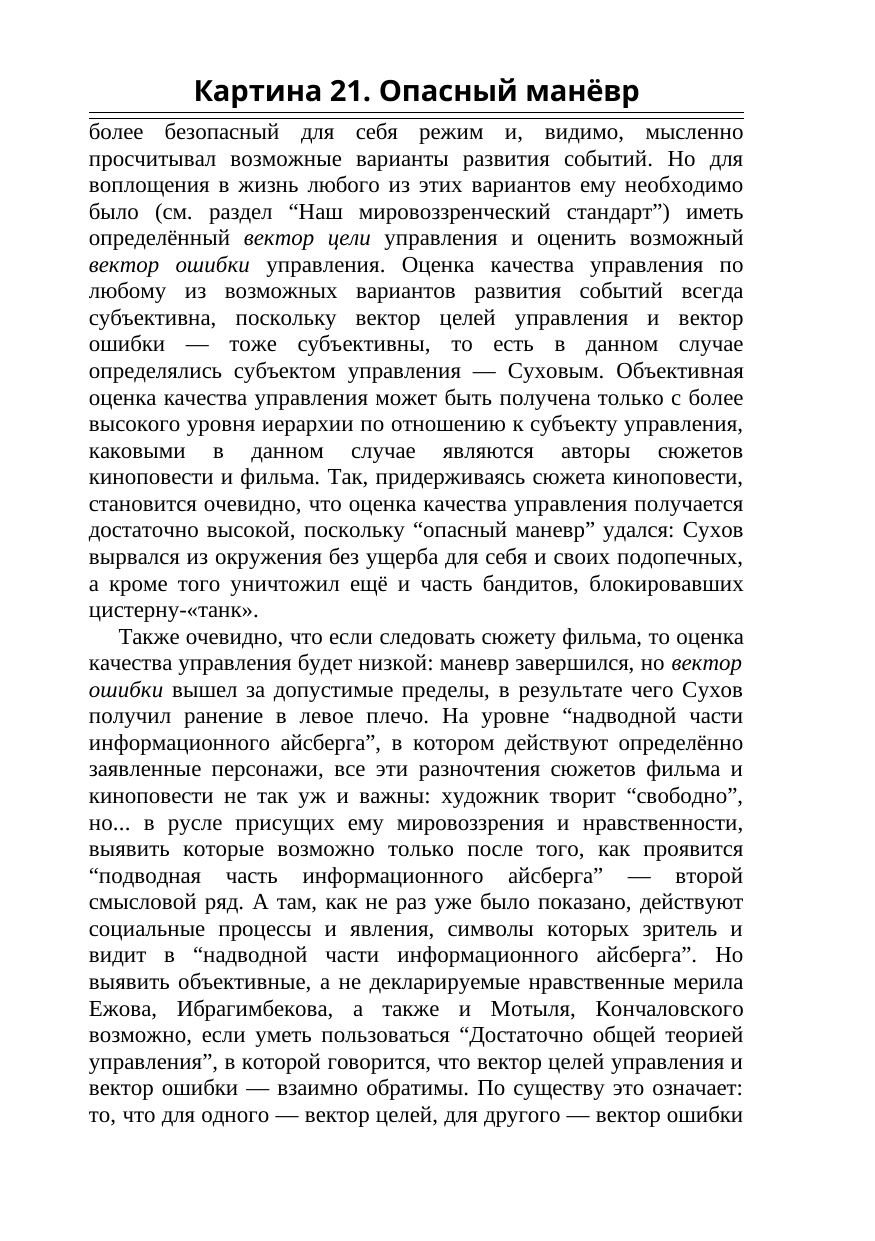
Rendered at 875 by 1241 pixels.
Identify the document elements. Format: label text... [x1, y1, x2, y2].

text Также очевидно, что если следовать сюжету фильма, то оценка качества управления будет низкой: маневр завершился, но вектор ошибки вышел за допустимые пределы, в результате чего Сухов получил ранение в левое плечо. На уровне “надводной части информационного айсберга”, в котором действуют определённо заявленные персонажи, все эти разночтения сюжетов фильма и киноповести не так уж и важны: художник творит “свободно”, но... в русле присущих ему мировоззрения и нравственности, выявить которые возможно только после того, как проявится “подводная часть информационного айсберга” — второй смысловой ряд. А там, как не раз уже было показано, действуют социальные процессы и явления, символы которых зритель и видит в “надводной части информационного айсберга”. Но выявить объективные, а не декларируемые нравственные мерила Ежова, Ибрагимбекова, а также и Мотыля, Кончаловского возможно, если уметь пользоваться “Достаточно общей теорией управления”, в которой говорится, что вектор целей управления и вектор ошибки — взаимно обратимы. По существу это означает: то, что для одного — вектор целей, для другого — вектор ошибки [89, 622, 744, 1127]
text более безопасный для себя режим и, видимо, мысленно просчитывал возможные варианты развития событий. Но для воплощения в жизнь любого из этих вариантов ему необходимо было (см. раздел “Наш мировоззренческий стандарт”) иметь определённый вектор цели управления и оценить возможный вектор ошибки управления. Оценка качества управления по любому из возможных вариантов развития событий всегда субъективна, поскольку вектор целей управления и вектор ошибки — тоже субъективны, то есть в данном случае определялись субъектом управления — Суховым. Объективная оценка качества управления может быть получена только с более высокого уровня иерархии по отношению к субъекту управления, каковыми в данном случае являются авторы сюжетов киноповести и фильма. Так, придерживаясь сюжета киноповести, становится очевидно, что оценка качества управления получается достаточно высокой, поскольку “опасный маневр” удался: Сухов вырвался из окружения без ущерба для себя и своих подопечных, а кроме того уничтожил ещё и часть бандитов, блокировавших цистерну-«танк». [89, 119, 744, 622]
